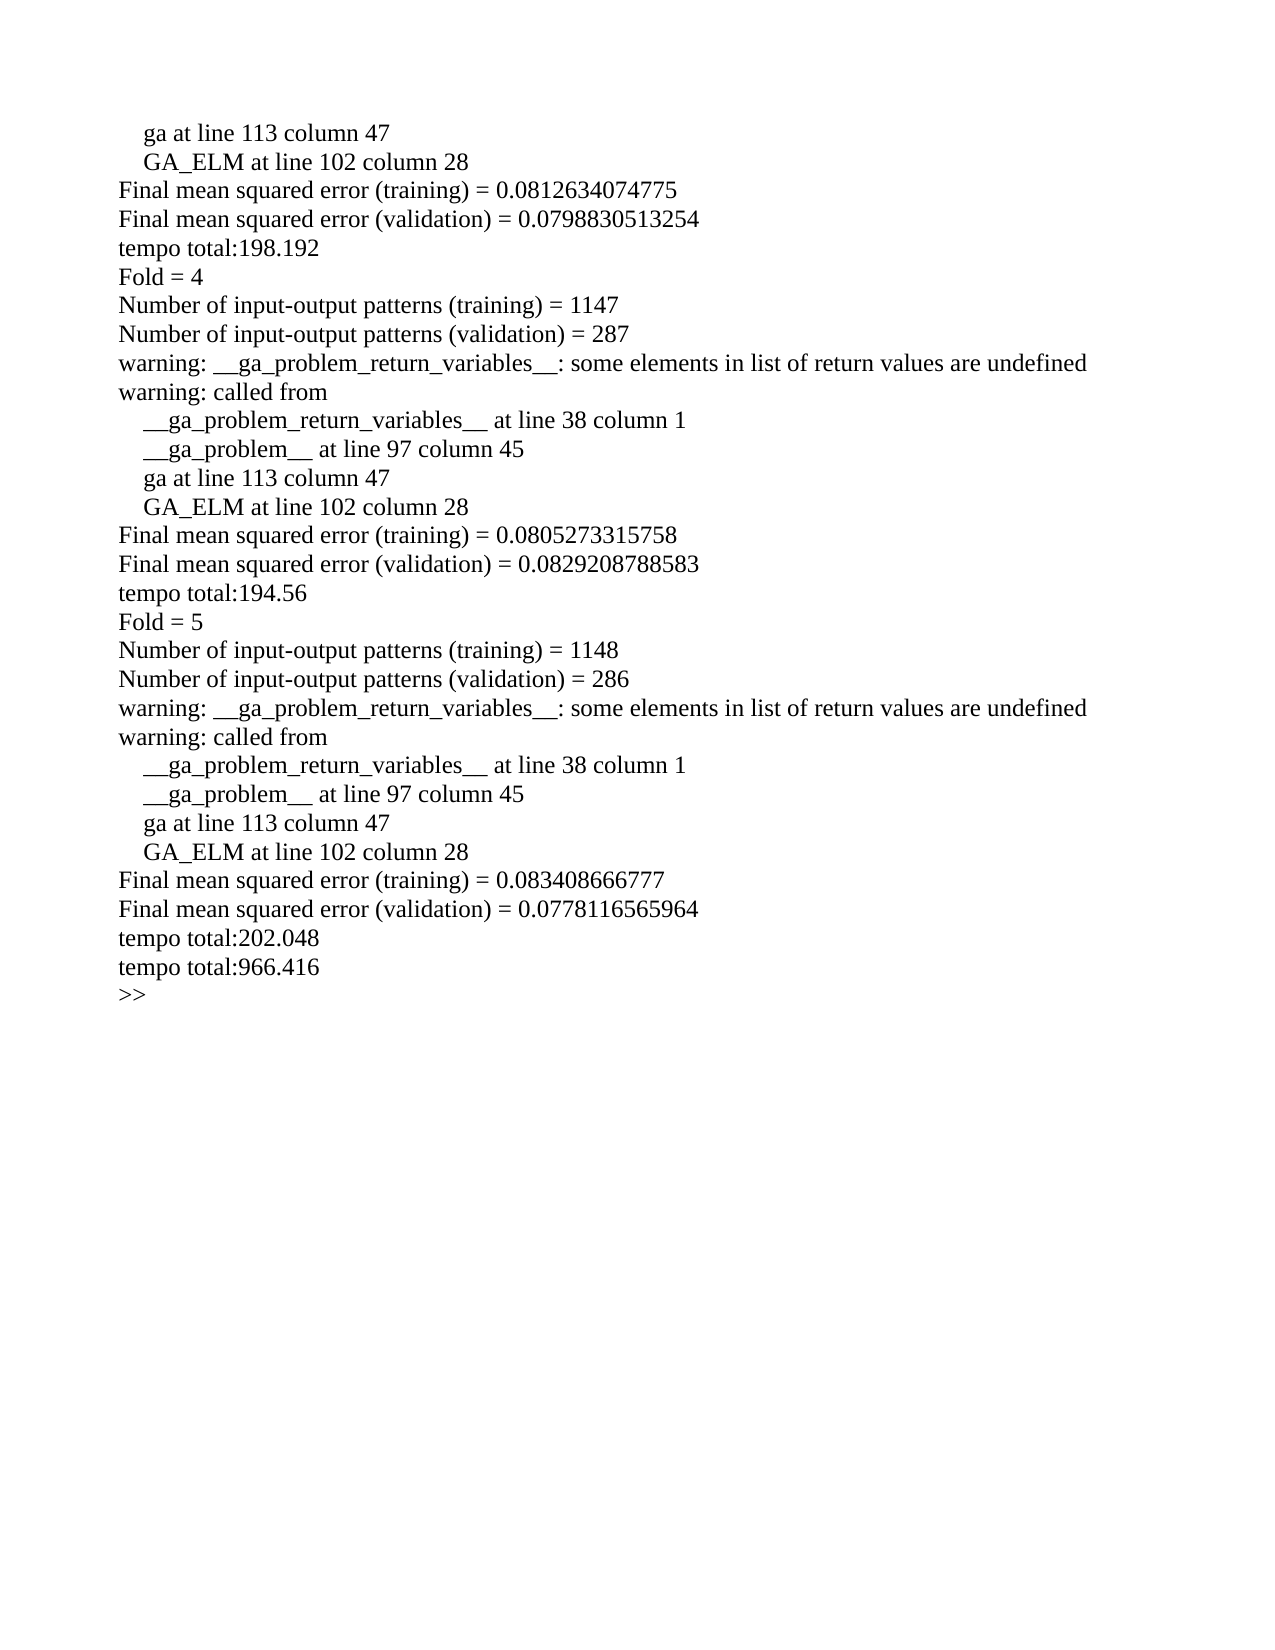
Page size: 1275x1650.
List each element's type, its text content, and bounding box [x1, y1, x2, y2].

text Final mean squared error (validation) = 0.0798830513254 [118, 204, 1157, 233]
text __ga_problem__ at line 97 column 45 [118, 779, 1157, 808]
text __ga_problem__ at line 97 column 45 [118, 434, 1157, 463]
text GA_ELM at line 102 column 28 [118, 492, 1157, 521]
text ga at line 113 column 47 [118, 463, 1157, 492]
text Final mean squared error (training) = 0.0812634074775 [118, 176, 1157, 204]
text __ga_problem_return_variables__ at line 38 column 1 [118, 406, 1157, 434]
text tempo total:966.416 [118, 952, 1157, 981]
text Number of input-output patterns (validation) = 286 [118, 664, 1157, 693]
text Final mean squared error (validation) = 0.0829208788583 [118, 549, 1157, 578]
text Number of input-output patterns (training) = 1148 [118, 636, 1157, 664]
text warning: called from [118, 722, 1157, 751]
text Fold = 4 [118, 262, 1157, 291]
text GA_ELM at line 102 column 28 [118, 837, 1157, 866]
text ga at line 113 column 47 [118, 118, 1157, 147]
text GA_ELM at line 102 column 28 [118, 147, 1157, 176]
text warning: __ga_problem_return_variables__: some elements in list of return values are undefined [118, 348, 1157, 377]
text tempo total:202.048 [118, 923, 1157, 952]
text Final mean squared error (training) = 0.083408666777 [118, 866, 1157, 894]
text tempo total:198.192 [118, 233, 1157, 262]
text Fold = 5 [118, 607, 1157, 636]
text Number of input-output patterns (training) = 1147 [118, 291, 1157, 319]
text ga at line 113 column 47 [118, 808, 1157, 837]
text >> [118, 981, 1157, 1009]
text Final mean squared error (training) = 0.0805273315758 [118, 521, 1157, 549]
text __ga_problem_return_variables__ at line 38 column 1 [118, 751, 1157, 779]
text Final mean squared error (validation) = 0.0778116565964 [118, 894, 1157, 923]
text warning: __ga_problem_return_variables__: some elements in list of return values are undefined [118, 693, 1157, 722]
text tempo total:194.56 [118, 578, 1157, 607]
text Number of input-output patterns (validation) = 287 [118, 319, 1157, 348]
text warning: called from [118, 377, 1157, 406]
